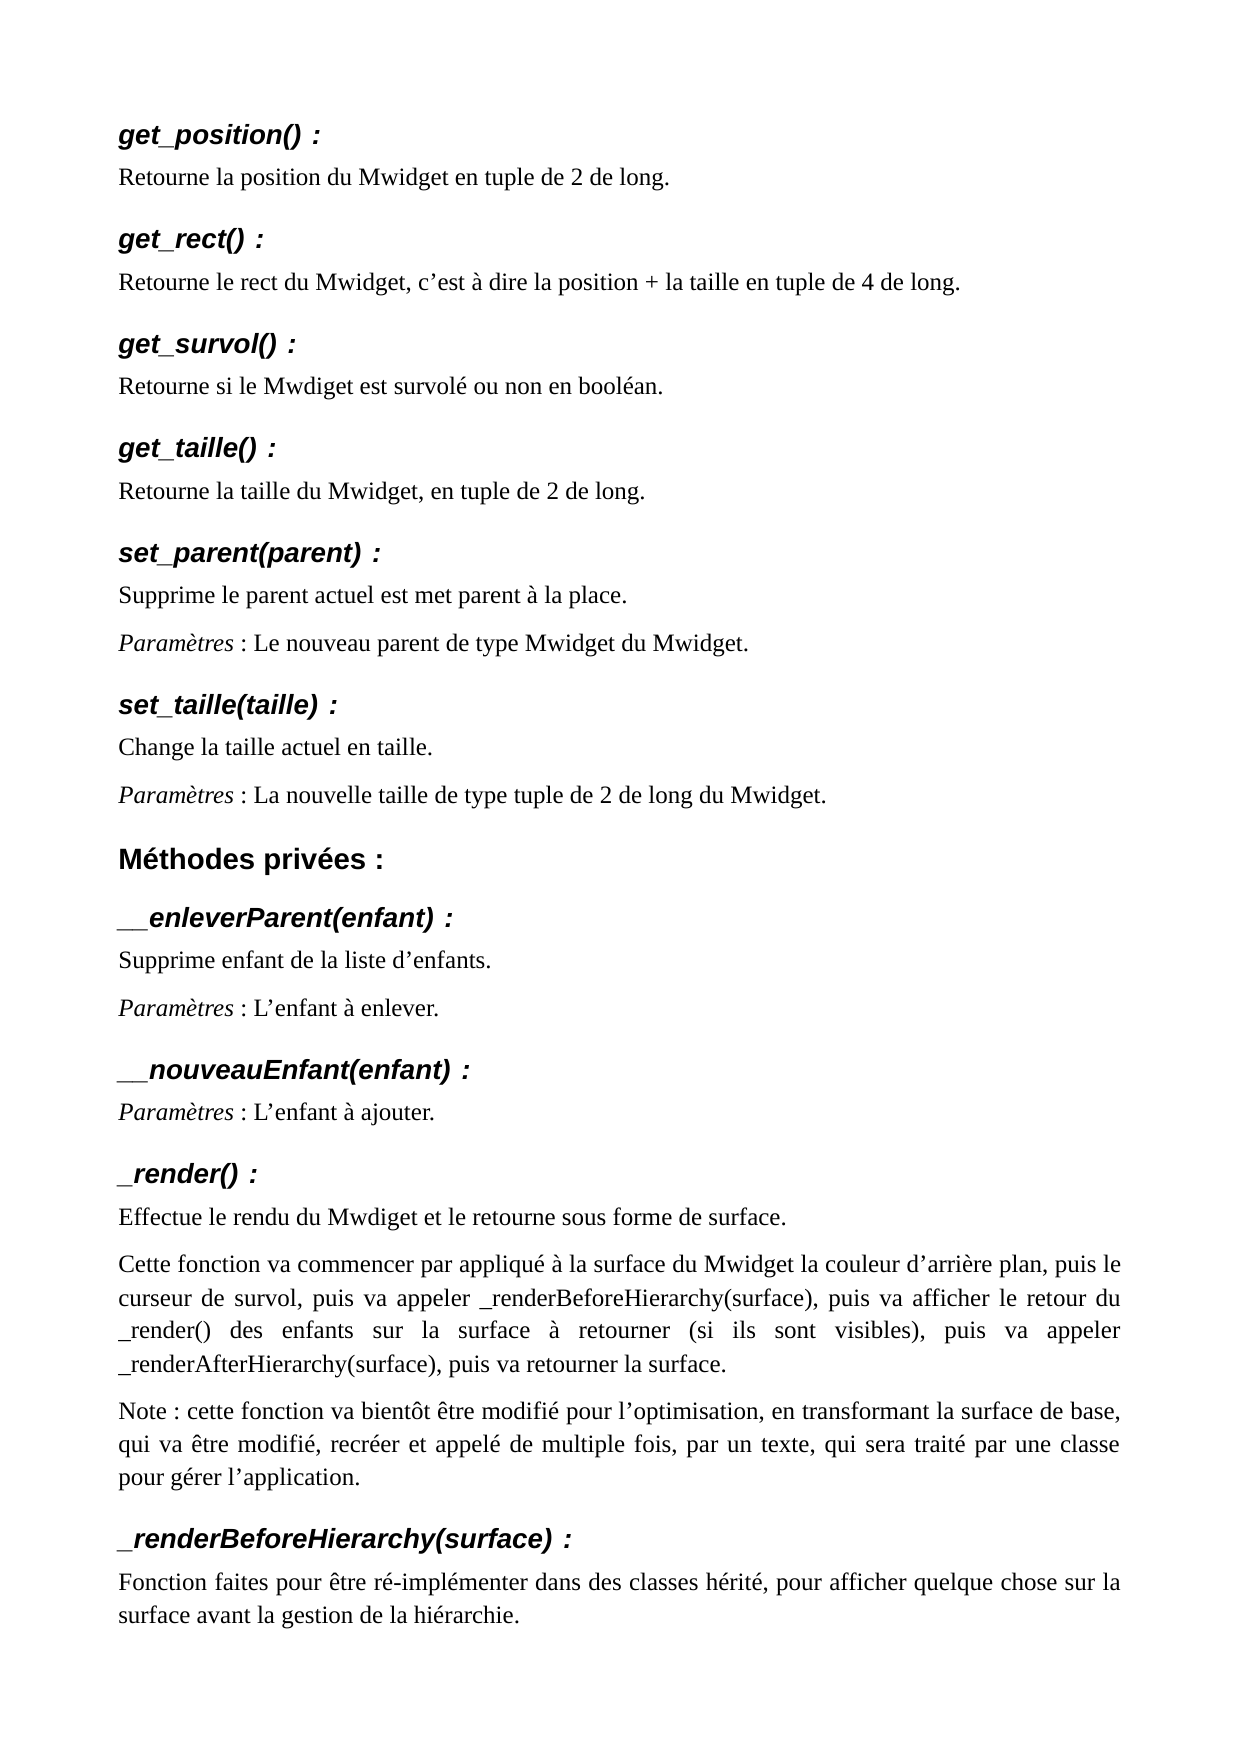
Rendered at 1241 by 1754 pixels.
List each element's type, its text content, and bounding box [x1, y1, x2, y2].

text Paramètres : Le nouveau parent de type Mwidget du Mwidget. [118, 628, 1122, 657]
text Paramètres : L’enfant à ajouter. [118, 1097, 1122, 1126]
subtitle get_survol() : [118, 327, 1122, 359]
text Retourne la taille du Mwidget, en tuple de 2 de long. [118, 476, 1122, 505]
subtitle get_position() : [118, 118, 1122, 150]
subtitle _renderBeforeHierarchy(surface) : [118, 1522, 1122, 1554]
text Paramètres : L’enfant à enlever. [118, 993, 1122, 1022]
subtitle Méthodes privées : [118, 842, 1122, 876]
text Retourne le rect du Mwidget, c’est à dire la position + la taille en tuple de 4 de long. [118, 267, 1122, 296]
text Note : cette fonction va bientôt être modifié pour l’optimisation, en transformant la surface de base, qui va être modifié, recréer et appelé de multiple fois, par un texte, qui sera traité par une classe pour gérer l’application. [118, 1396, 1122, 1491]
subtitle get_rect() : [118, 223, 1122, 254]
text Cette fonction va commencer par appliqué à la surface du Mwidget la couleur d’arrière plan, puis le curseur de survol, puis va appeler _renderBeforeHierarchy(surface), puis va afficher le retour du _render() des enfants sur la surface à retourner (si ils sont visibles), puis va appeler _renderAfterHierarchy(surface), puis va retourner la surface. [118, 1249, 1122, 1377]
text Effectue le rendu du Mwdiget et le retourne sous forme de surface. [118, 1202, 1122, 1231]
text Supprime le parent actuel est met parent à la place. [118, 580, 1122, 609]
subtitle _render() : [118, 1158, 1122, 1189]
text Change la taille actuel en taille. [118, 732, 1122, 761]
text Retourne si le Mwdiget est survolé ou non en booléan. [118, 371, 1122, 400]
subtitle get_taille() : [118, 432, 1122, 463]
subtitle set_parent(parent) : [118, 536, 1122, 568]
text Retourne la position du Mwidget en tuple de 2 de long. [118, 162, 1122, 191]
text Supprime enfant de la liste d’enfants. [118, 945, 1122, 974]
text Fonction faites pour être ré-implémenter dans des classes hérité, pour afficher quelque chose sur la surface avant la gestion de la hiérarchie. [118, 1567, 1122, 1628]
subtitle __enleverParent(enfant) : [118, 901, 1122, 933]
text Paramètres : La nouvelle taille de type tuple de 2 de long du Mwidget. [118, 780, 1122, 809]
subtitle __nouveauEnfant(enfant) : [118, 1053, 1122, 1085]
subtitle set_taille(taille) : [118, 688, 1122, 720]
